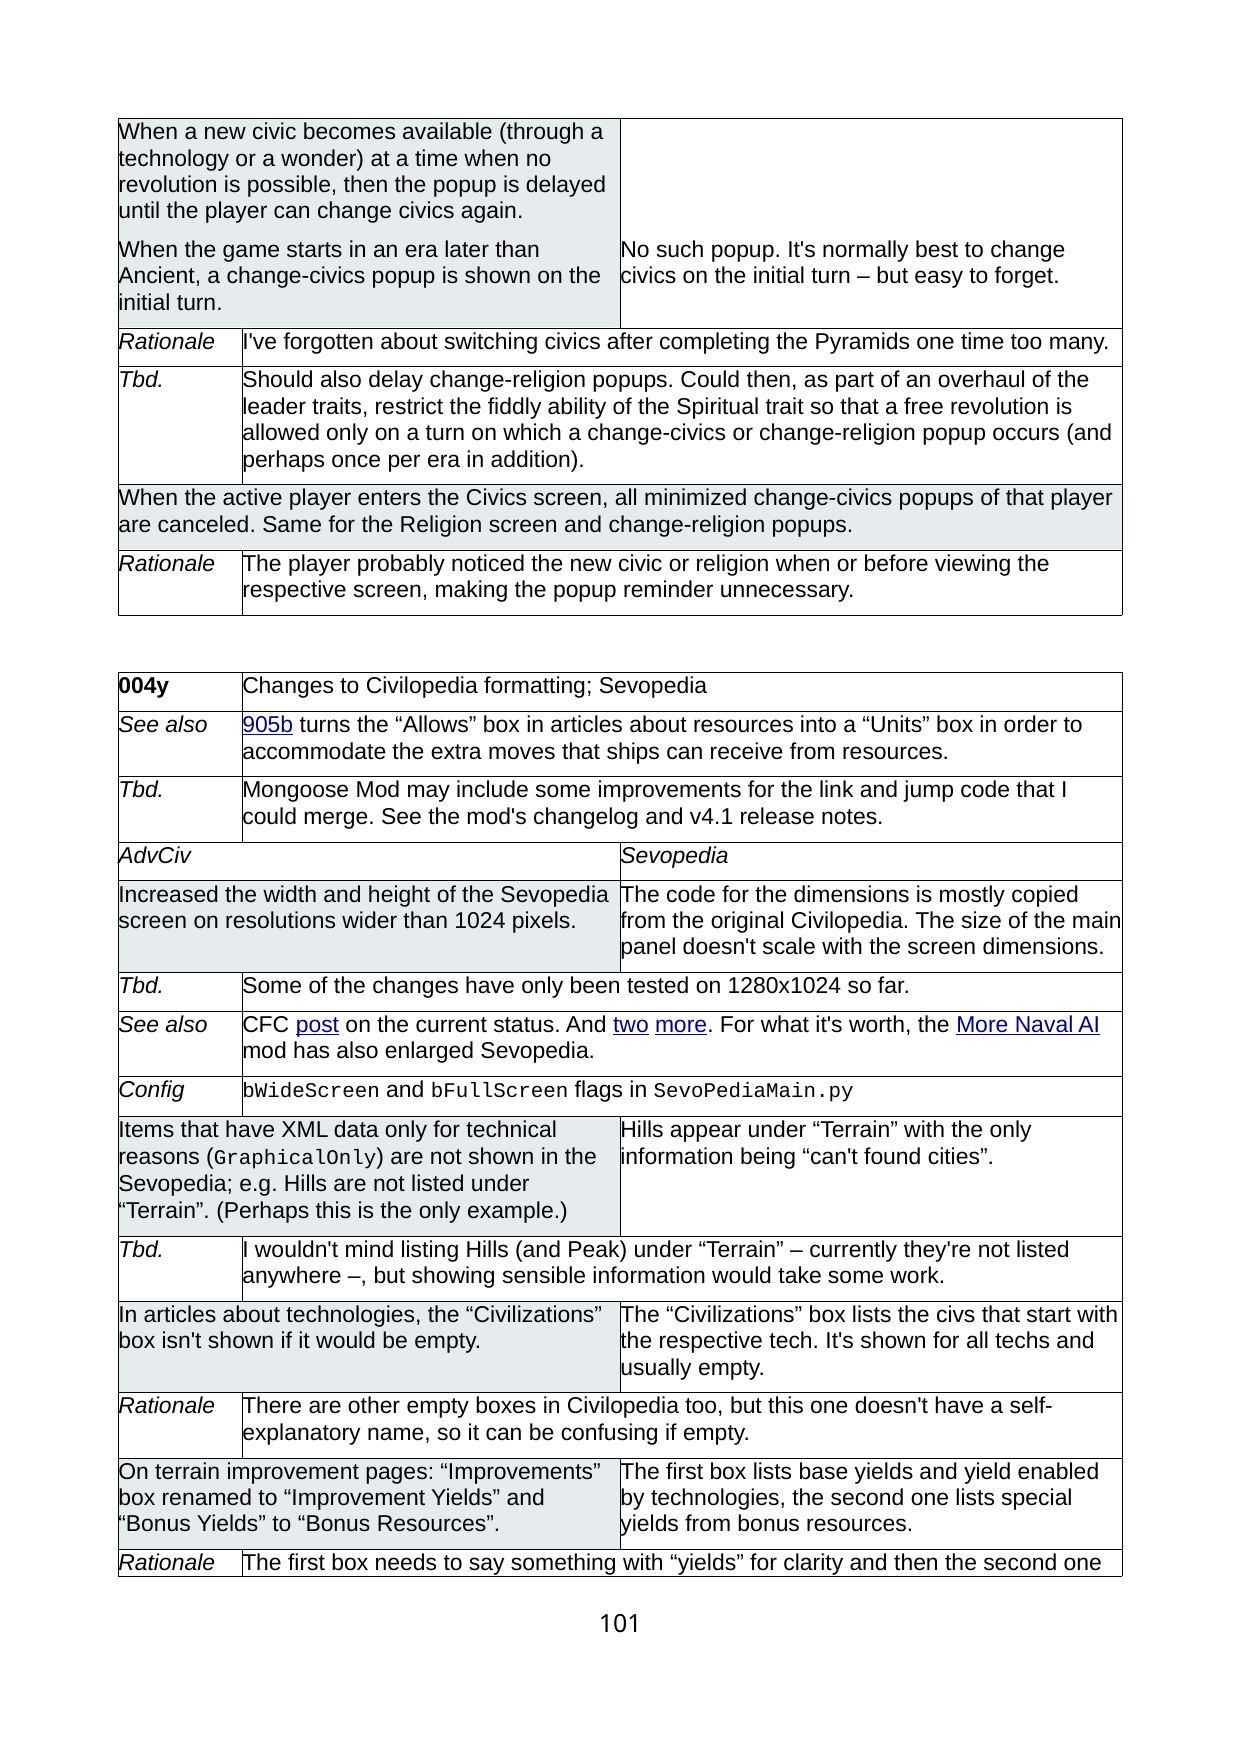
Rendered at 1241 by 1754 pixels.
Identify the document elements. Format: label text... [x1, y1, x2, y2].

table_cell Items that have XML data only for technical reasons (GraphicalOnly) are not shown in the Sevopedia; e.g. Hills are not listed under “Terrain”. (Perhaps this is the only example.) [119, 1117, 620, 1236]
table_cell Tbd. [119, 777, 242, 842]
table_cell The first box needs to say something with “yields” for clarity and then the second one [243, 1550, 1122, 1576]
table_cell The “Civilizations” box lists the civs that start with the respective tech. It's shown for all techs and usually empty. [621, 1302, 1122, 1392]
table_cell When the active player enters the Civics screen, all minimized change-civics popups of that player are canceled. Same for the Religion screen and change-religion popups. [119, 485, 1122, 549]
table_cell Rationale [119, 1550, 242, 1576]
table_header 004y [119, 673, 242, 711]
table_cell CFC post on the current status. And two more. For what it's worth, the More Naval AI mod has also enlarged Sevopedia. [243, 1012, 1122, 1076]
table_cell Sevopedia [621, 843, 1122, 880]
table_header Changes to Civilopedia formatting; Sevopedia [243, 673, 1122, 711]
table_cell Config [119, 1077, 242, 1116]
table_cell AdvCiv [119, 843, 620, 880]
table_cell Tbd. [119, 367, 242, 484]
table_cell Should also delay change-religion popups. Could then, as part of an overhaul of the leader traits, restrict the fiddly ability of the Spiritual trait so that a free revolution is allowed only on a turn on which a change-civics or change-religion popup occurs (and perhaps once per era in addition). [243, 367, 1122, 484]
table_cell There are other empty boxes in Civilopedia too, but this one doesn't have a self-explanatory name, so it can be confusing if empty. [243, 1393, 1122, 1457]
table_cell The code for the dimensions is mostly copied from the original Civilopedia. The size of the main panel doesn't scale with the screen dimensions. [621, 881, 1122, 972]
table_cell In articles about technologies, the “Civilizations” box isn't shown if it would be empty. [119, 1302, 620, 1392]
table_cell Rationale [119, 329, 242, 366]
table_cell 905b turns the “Allows” box in articles about resources into a “Units” box in order to accommodate the extra moves that ships can receive from resources. [243, 712, 1122, 776]
table_cell The first box lists base yields and yield enabled by technologies, the second one lists special yields from bonus resources. [621, 1459, 1122, 1549]
table_cell No such popup. It's normally best to change civics on the initial turn – but easy to forget. [621, 119, 1122, 327]
table_cell Tbd. [119, 1237, 242, 1301]
table_cell Increased the width and height of the Sevopedia screen on resolutions wider than 1024 pixels. [119, 881, 620, 972]
table_cell Rationale [119, 1393, 242, 1457]
table_cell I've forgotten about switching civics after completing the Pyramids one time too many. [243, 329, 1122, 366]
table_cell The player probably noticed the new civic or religion when or before viewing the respective screen, making the popup reminder unnecessary. [243, 551, 1122, 615]
table_cell On terrain improvement pages: “Improvements” box renamed to “Improvement Yields” and “Bonus Yields” to “Bonus Resources”. [119, 1459, 620, 1549]
table_cell Some of the changes have only been tested on 1280x1024 so far. [243, 973, 1122, 1011]
table_cell Hills appear under “Terrain” with the only information being “can't found cities”. [621, 1117, 1122, 1236]
table_cell I wouldn't mind listing Hills (and Peak) under “Terrain” – currently they're not listed anywhere –, but showing sensible information would take some work. [243, 1237, 1122, 1301]
table_cell bWideScreen and bFullScreen flags in SevoPediaMain.py [243, 1077, 1122, 1116]
table_cell See also [119, 712, 242, 776]
table_cell See also [119, 1012, 242, 1076]
table_cell Tbd. [119, 973, 242, 1011]
table_cell Rationale [119, 551, 242, 615]
table_cell When a new civic becomes available (through a technology or a wonder) at a time when no revolution is possible, then the popup is delayed until the player can change civics again. When the game starts in an era later than Ancient, a change-civics popup is shown on the initial turn. [119, 119, 620, 327]
table_cell Mongoose Mod may include some improvements for the link and jump code that I could merge. See the mod's changelog and v4.1 release notes. [243, 777, 1122, 842]
